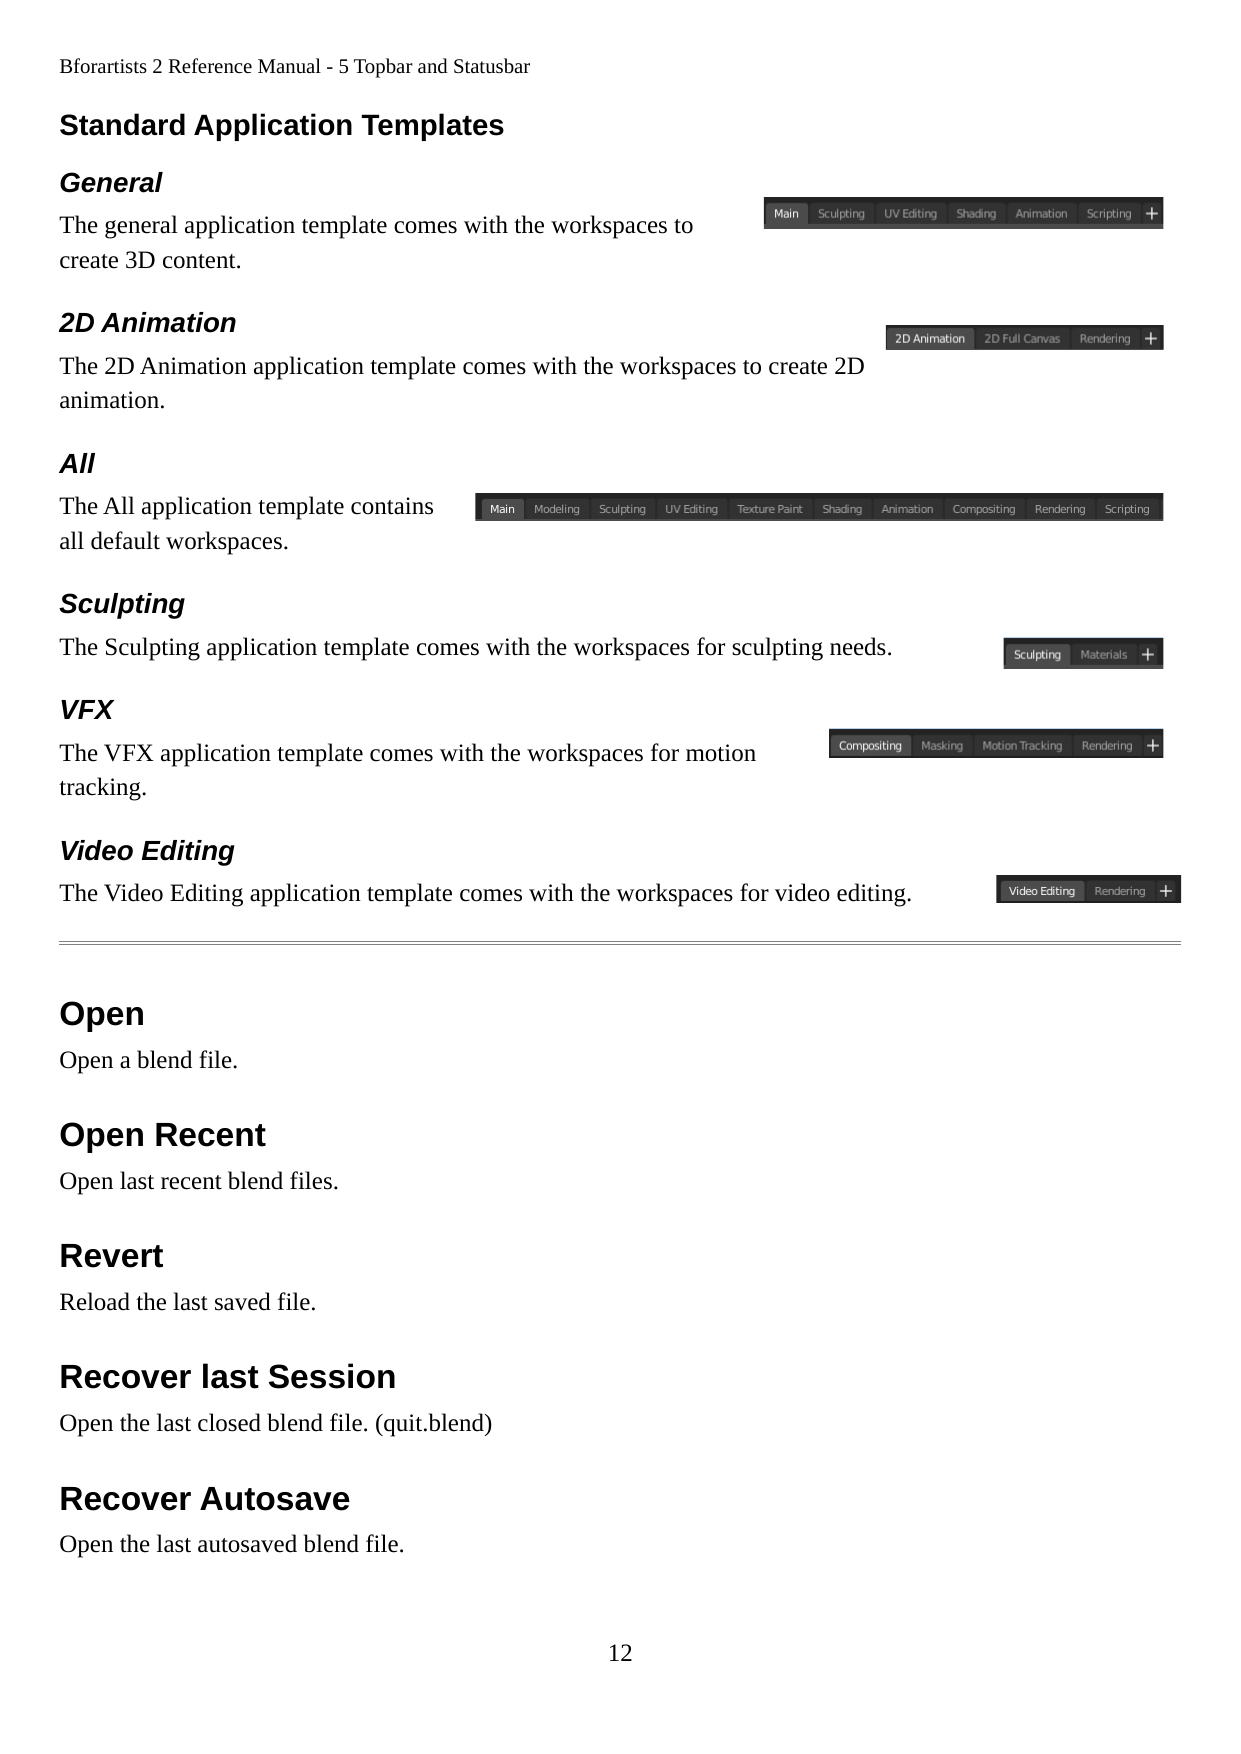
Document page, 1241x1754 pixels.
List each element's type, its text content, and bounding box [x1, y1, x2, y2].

text The Sculpting application template comes with the workspaces for sculpting needs. [59, 632, 1181, 661]
subtitle General [59, 166, 1181, 198]
picture [829, 728, 1164, 758]
picture [996, 875, 1182, 903]
text Open the last autosaved blend file. [59, 1529, 1181, 1558]
subtitle Revert [59, 1236, 1181, 1275]
picture [763, 197, 1164, 229]
text The 2D Animation application template comes with the workspaces to create 2D animation. [59, 351, 1181, 414]
picture [1003, 637, 1164, 669]
subtitle Open [59, 994, 1181, 1033]
text Open the last closed blend file. (quit.blend) [59, 1408, 1181, 1437]
subtitle Open Recent [59, 1115, 1181, 1154]
subtitle Standard Application Templates [59, 107, 1181, 141]
subtitle Video Editing [59, 834, 1181, 866]
picture [475, 493, 1164, 521]
text The general application template comes with the workspaces to create 3D content. [59, 211, 1181, 274]
subtitle Recover Autosave [59, 1478, 1181, 1517]
text The VFX application template comes with the workspaces for motion tracking. [59, 738, 1181, 801]
subtitle VFX [59, 693, 1181, 725]
subtitle Recover last Session [59, 1357, 1181, 1396]
picture [885, 325, 1164, 350]
text Open last recent blend files. [59, 1166, 1181, 1195]
text Reload the last saved file. [59, 1287, 1181, 1316]
text The Video Editing application template comes with the workspaces for video editing. [59, 878, 1181, 907]
text The All application template contains all default workspaces. [59, 491, 1181, 555]
subtitle Sculpting [59, 587, 1181, 619]
subtitle 2D Animation [59, 307, 1181, 338]
text Open a blend file. [59, 1045, 1181, 1074]
subtitle All [59, 447, 1181, 479]
